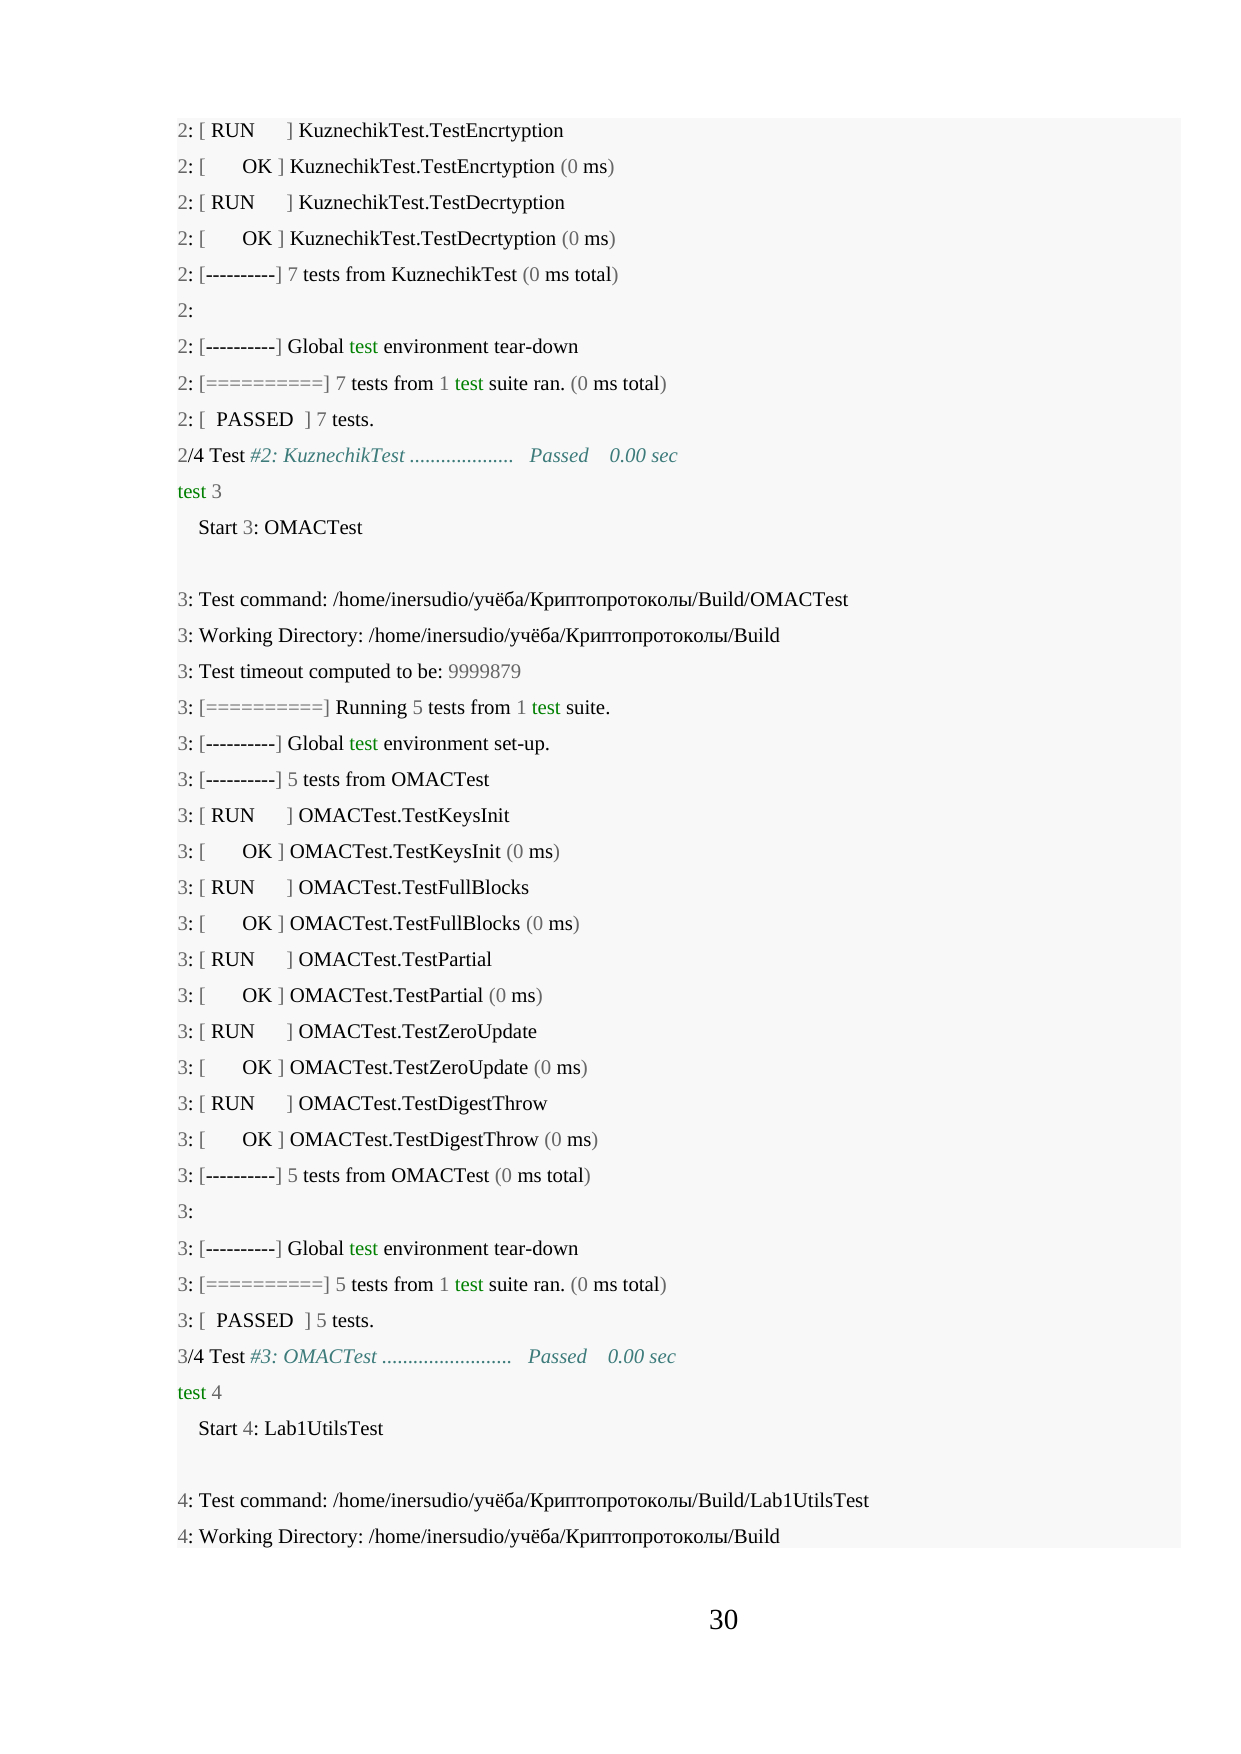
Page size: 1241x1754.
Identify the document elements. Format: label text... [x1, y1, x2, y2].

text 2: [ RUN ] KuznechikTest.TestDecrtyption [177, 190, 1181, 214]
text 3: Test command: /home/inersudio/учёба/Криптопротоколы/Build/OMACTest [177, 587, 1181, 611]
text 3: [----------] Global test environment set-up. [177, 731, 1181, 755]
text test 4 [177, 1379, 1181, 1404]
text 3: [ OK ] OMACTest.TestDigestThrow (0 ms) [177, 1127, 1181, 1151]
text Start 4: Lab1UtilsTest [177, 1416, 1181, 1440]
text 2: [==========] 7 tests from 1 test suite ran. (0 ms total) [177, 370, 1181, 394]
text 2: [177, 298, 1181, 322]
text 3: [ OK ] OMACTest.TestZeroUpdate (0 ms) [177, 1055, 1181, 1079]
text Start 3: OMACTest [177, 514, 1181, 539]
text 3: [ RUN ] OMACTest.TestKeysInit [177, 803, 1181, 827]
text 3: [ RUN ] OMACTest.TestPartial [177, 947, 1181, 971]
text 3: [177, 1199, 1181, 1223]
text 3: [ OK ] OMACTest.TestKeysInit (0 ms) [177, 839, 1181, 863]
text 3: Working Directory: /home/inersudio/учёба/Криптопротоколы/Build [177, 623, 1181, 647]
text 2: [ OK ] KuznechikTest.TestEncrtyption (0 ms) [177, 154, 1181, 178]
text 3: [ RUN ] OMACTest.TestDigestThrow [177, 1091, 1181, 1115]
text 3: [==========] 5 tests from 1 test suite ran. (0 ms total) [177, 1271, 1181, 1296]
text 2: [ PASSED ] 7 tests. [177, 406, 1181, 431]
text 2: [----------] 7 tests from KuznechikTest (0 ms total) [177, 262, 1181, 286]
text 3: [ RUN ] OMACTest.TestFullBlocks [177, 875, 1181, 899]
text 2: [----------] Global test environment tear-down [177, 334, 1181, 358]
text 2: [ OK ] KuznechikTest.TestDecrtyption (0 ms) [177, 226, 1181, 250]
text test 3 [177, 478, 1181, 503]
text 3: [ PASSED ] 5 tests. [177, 1307, 1181, 1332]
text 3: [----------] 5 tests from OMACTest (0 ms total) [177, 1163, 1181, 1187]
text 3: [----------] 5 tests from OMACTest [177, 767, 1181, 791]
text 2/4 Test #2: KuznechikTest .................... Passed 0.00 sec [177, 442, 1181, 467]
text 4: Test command: /home/inersudio/учёба/Криптопротоколы/Build/Lab1UtilsTest [177, 1488, 1181, 1512]
text 3: [ RUN ] OMACTest.TestZeroUpdate [177, 1019, 1181, 1043]
text 3: [==========] Running 5 tests from 1 test suite. [177, 695, 1181, 719]
text 2: [ RUN ] KuznechikTest.TestEncrtyption [177, 118, 1181, 142]
text 3: [ OK ] OMACTest.TestFullBlocks (0 ms) [177, 911, 1181, 935]
text 4: Working Directory: /home/inersudio/учёба/Криптопротоколы/Build [177, 1524, 1181, 1548]
text 3: Test timeout computed to be: 9999879 [177, 659, 1181, 683]
text 3/4 Test #3: OMACTest ......................... Passed 0.00 sec [177, 1343, 1181, 1368]
text 3: [----------] Global test environment tear-down [177, 1235, 1181, 1259]
text 3: [ OK ] OMACTest.TestPartial (0 ms) [177, 983, 1181, 1007]
